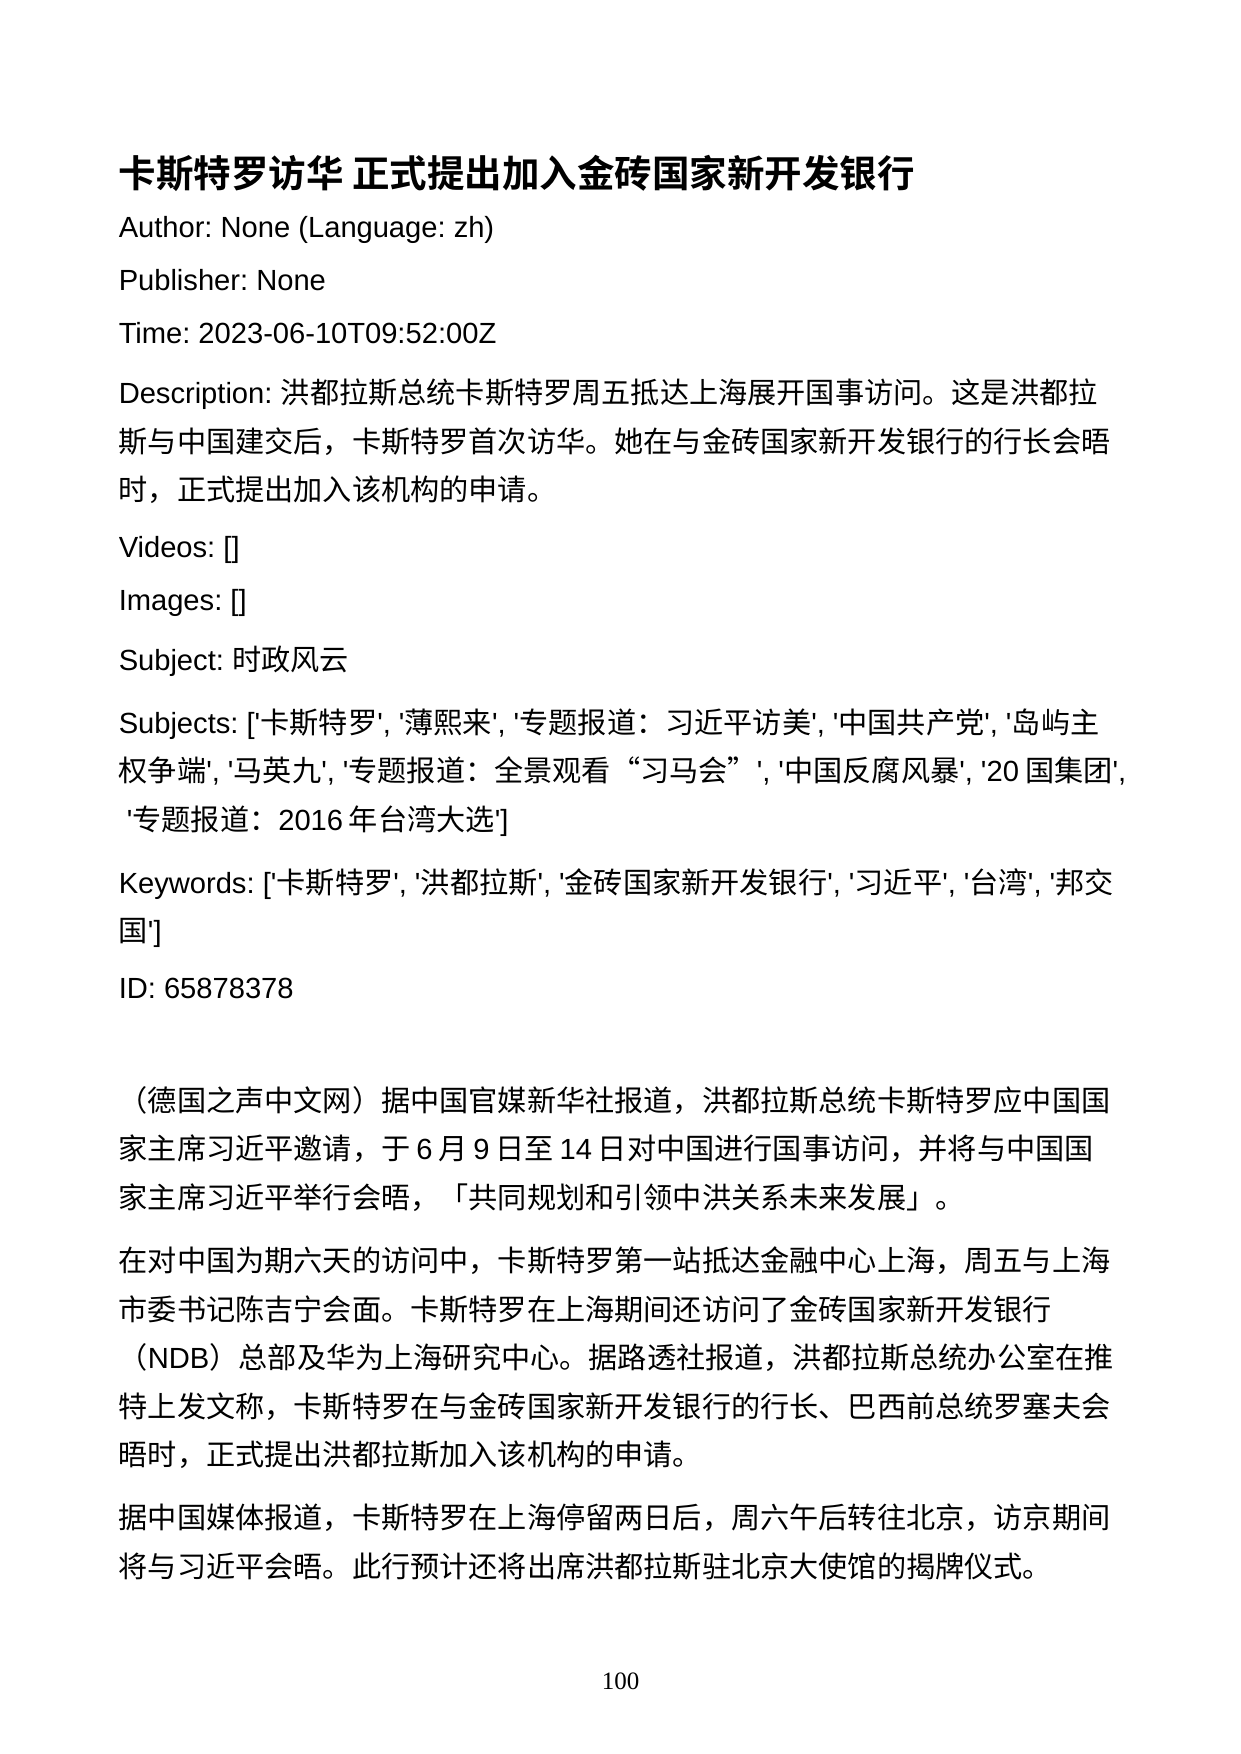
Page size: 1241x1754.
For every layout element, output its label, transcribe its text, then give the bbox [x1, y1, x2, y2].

text ID: 65878378 [118, 971, 1122, 1005]
subtitle 卡斯特罗访华 正式提出加入金砖国家新开发银行 [118, 143, 1122, 198]
text Author: None (Language: zh) [118, 210, 1122, 244]
text （德国之声中文网）据中国官媒新华社报道，洪都拉斯总统卡斯特罗应中国国家主席习近平邀请，于6月9日至14日对中国进行国事访问，并将与中国国家主席习近平举行会晤，「共同规划和引领中洪关系未来发展」。 [118, 1077, 1122, 1217]
text 据中国媒体报道，卡斯特罗在上海停留两日后，周六午后转往北京，访京期间将与习近平会晤。此行预计还将出席洪都拉斯驻北京大使馆的揭牌仪式。 [118, 1495, 1122, 1586]
text Subject: 时政风云 [118, 636, 1122, 678]
text Images: [] [118, 583, 1122, 617]
text Description: 洪都拉斯总统卡斯特罗周五抵达上海展开国事访问。这是洪都拉斯与中国建交后，卡斯特罗首次访华。她在与金砖国家新开发银行的行长会晤时，正式提出加入该机构的申请。 [118, 370, 1122, 509]
text Keywords: ['卡斯特罗', '洪都拉斯', '金砖国家新开发银行', '习近平', '台湾', '邦交国'] [118, 859, 1122, 950]
text Subjects: ['卡斯特罗', '薄熙来', '专题报道：习近平访美', '中国共产党', '岛屿主权争端', '马英九', '专题报道：全景观看“习马会”', '中国反腐风暴', '20国集团', '专题报道：2016年台湾大选'] [118, 699, 1122, 839]
text Time: 2023-06-10T09:52:00Z [118, 317, 1122, 350]
text 在对中国为期六天的访问中，卡斯特罗第一站抵达金融中心上海，周五与上海市委书记陈吉宁会面。卡斯特罗在上海期间还访问了金砖国家新开发银行（NDB）总部及华为上海研究中心。据路透社报道，洪都拉斯总统办公室在推特上发文称，卡斯特罗在与金砖国家新开发银行的行长、巴西前总统罗塞夫会晤时，正式提出洪都拉斯加入该机构的申请。 [118, 1238, 1122, 1474]
text Videos: [] [118, 530, 1122, 563]
text Publisher: None [118, 263, 1122, 297]
